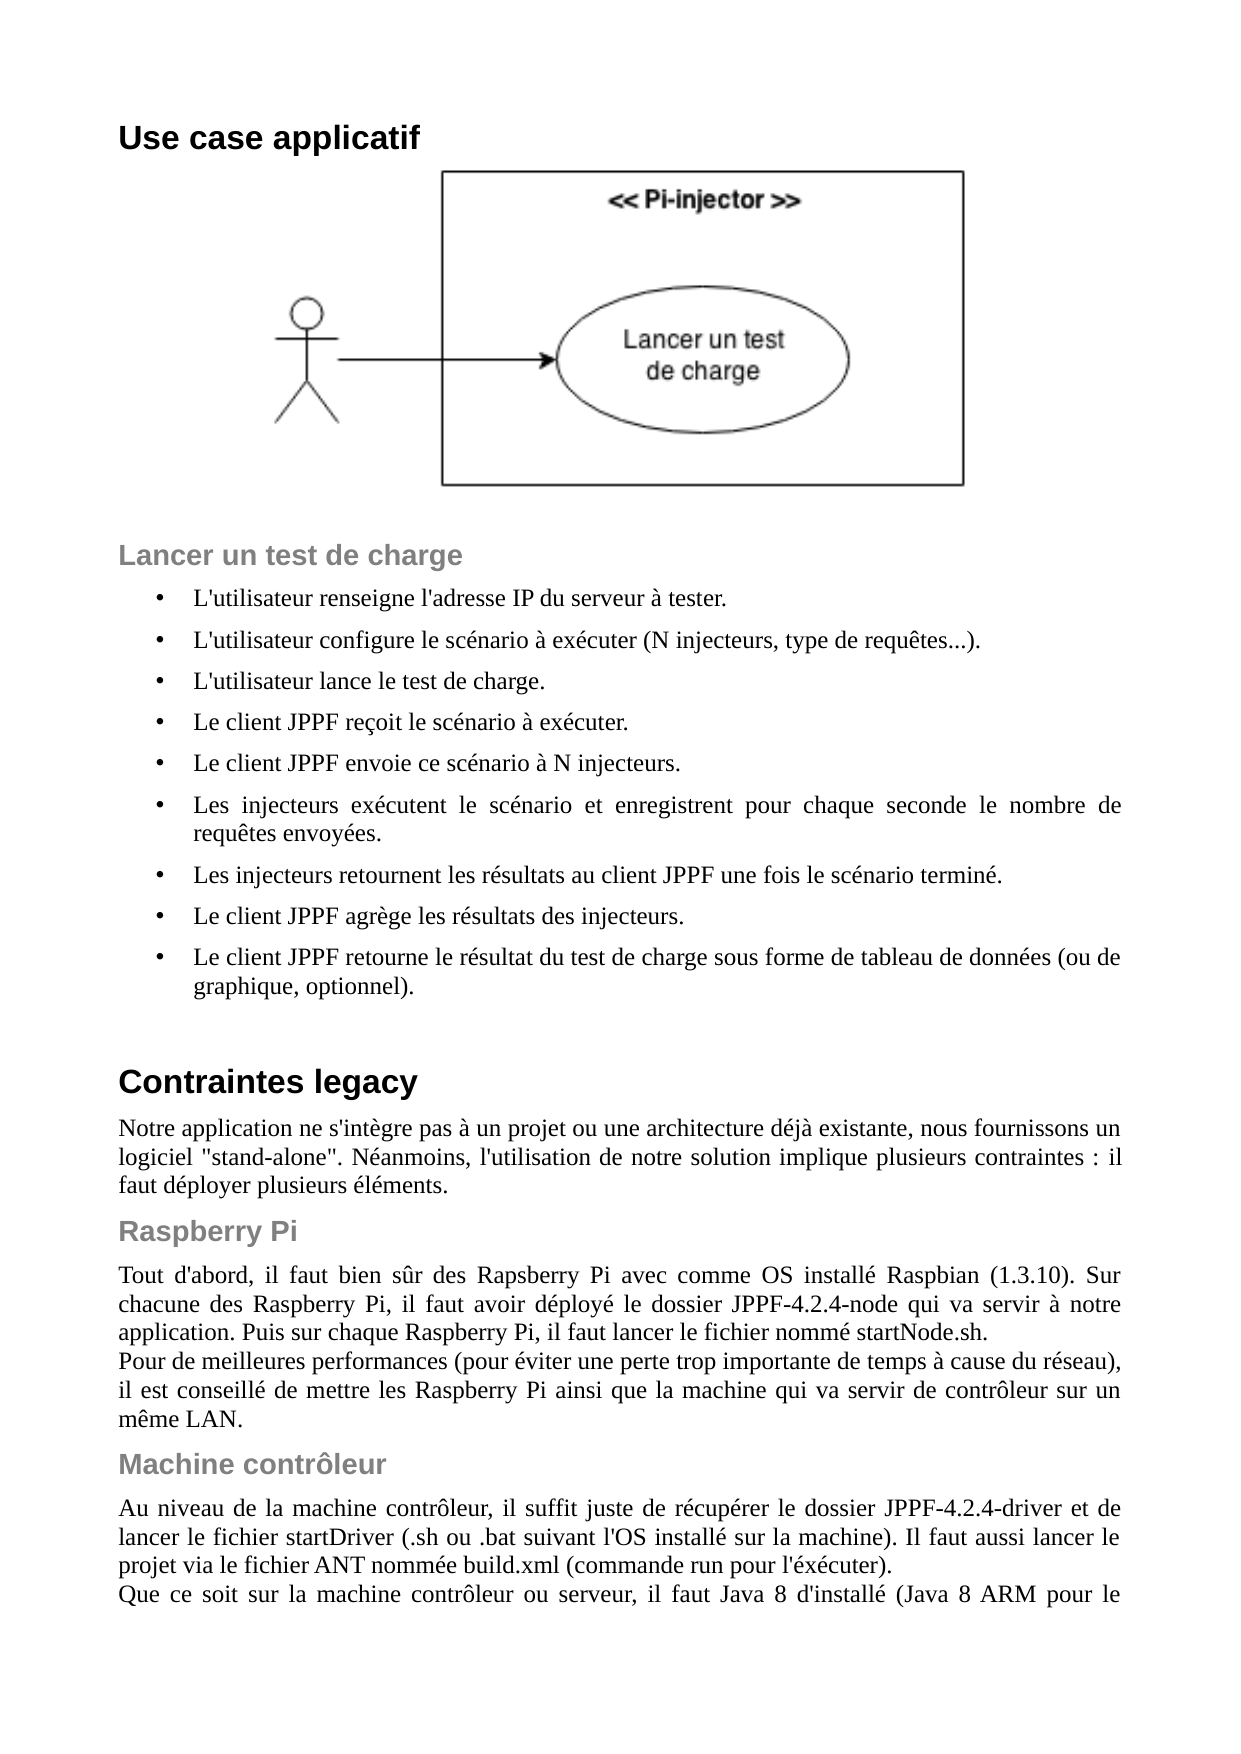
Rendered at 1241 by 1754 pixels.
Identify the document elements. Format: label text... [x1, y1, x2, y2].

list L'utilisateur renseigne l'adresse IP du serveur à tester. [156, 583, 1122, 612]
text Pour de meilleures performances (pour éviter une perte trop importante de temps à cause du réseau), il est conseillé de mettre les Raspberry Pi ainsi que la machine qui va servir de contrôleur sur un même LAN. [118, 1346, 1122, 1432]
list Les injecteurs exécutent le scénario et enregistrent pour chaque seconde le nombre de requêtes envoyées. [156, 790, 1122, 847]
list Les injecteurs retournent les résultats au client JPPF une fois le scénario terminé. [156, 860, 1122, 888]
list Le client JPPF envoie ce scénario à N injecteurs. [156, 748, 1122, 777]
list Le client JPPF reçoit le scénario à exécuter. [156, 707, 1122, 736]
subtitle Raspberry Pi [118, 1214, 1122, 1247]
subtitle Contraintes legacy [118, 1062, 1122, 1101]
list Le client JPPF agrège les résultats des injecteurs. [156, 901, 1122, 930]
text Que ce soit sur la machine contrôleur ou serveur, il faut Java 8 d'installé (Java 8 ARM pour le [118, 1579, 1122, 1608]
text Au niveau de la machine contrôleur, il suffit juste de récupérer le dossier JPPF-4.2.4-driver et de lancer le fichier startDriver (.sh ou .bat suivant l'OS installé sur la machine). Il faut aussi lancer le projet via le fichier ANT nommée build.xml (commande run pour l'éxécuter). [118, 1493, 1122, 1579]
list L'utilisateur configure le scénario à exécuter (N injecteurs, type de requêtes...). [156, 625, 1122, 653]
subtitle Machine contrôleur [118, 1447, 1122, 1481]
text Tout d'abord, il faut bien sûr des Rapsberry Pi avec comme OS installé Raspbian (1.3.10). Sur chacune des Raspberry Pi, il faut avoir déployé le dossier JPPF-4.2.4-node qui va servir à notre application. Puis sur chaque Raspberry Pi, il faut lancer le fichier nommé startNode.sh. [118, 1260, 1122, 1346]
list Le client JPPF retourne le résultat du test de charge sous forme de tableau de données (ou de graphique, optionnel). [156, 942, 1122, 1000]
text Notre application ne s'intègre pas à un projet ou une architecture déjà existante, nous fournissons un logiciel "stand-alone". Néanmoins, l'utilisation de notre solution implique plusieurs contraintes : il faut déployer plusieurs éléments. [118, 1113, 1122, 1199]
subtitle Use case applicatif [118, 118, 1122, 157]
list L'utilisateur lance le test de charge. [156, 666, 1122, 695]
picture [273, 169, 967, 495]
subtitle Lancer un test de charge [118, 537, 1122, 571]
